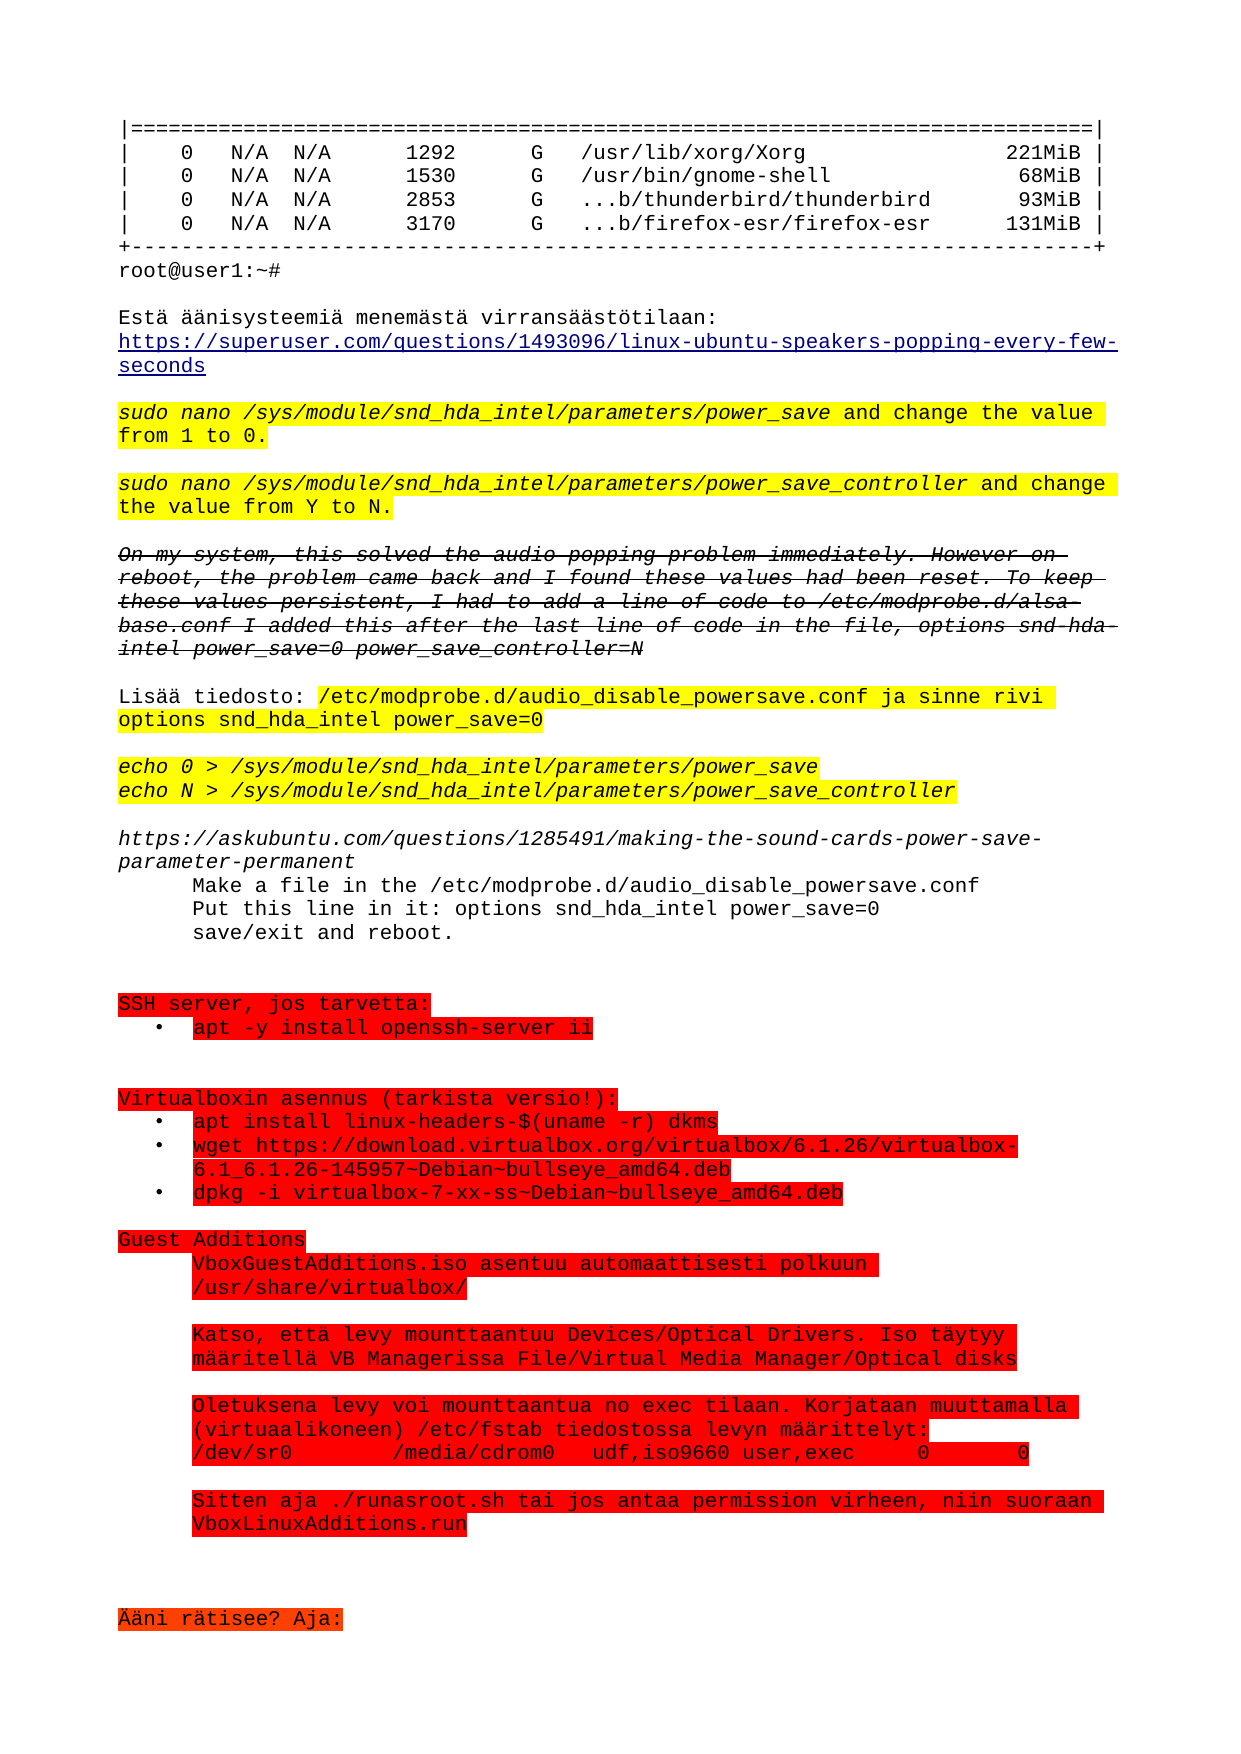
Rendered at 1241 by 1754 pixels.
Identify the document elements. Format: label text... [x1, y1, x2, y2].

list wget https://download.virtualbox.org/virtualbox/6.1.26/virtualbox-6.1_6.1.26-145957~Debian~bullseye_amd64.deb [156, 1135, 1122, 1182]
text | 0 N/A N/A 3170 G ...b/firefox-esr/firefox-esr 131MiB | [118, 213, 1122, 236]
text Put this line in it: options snd_hda_intel power_save=0 [192, 898, 1122, 922]
list dpkg -i virtualbox-7-xx-ss~Debian~bullseye_amd64.deb [156, 1182, 1122, 1206]
text VboxGuestAdditions.iso asentuu automaattisesti polkuun /usr/share/virtualbox/ [192, 1253, 1122, 1300]
text | 0 N/A N/A 2853 G ...b/thunderbird/thunderbird 93MiB | [118, 189, 1122, 213]
text Oletuksena levy voi mounttaantua no exec tilaan. Korjataan muuttamalla (virtuaalikoneen) /etc/fstab tiedostossa levyn määrittelyt: [192, 1395, 1122, 1442]
text Guest Additions [118, 1229, 1122, 1253]
text https://askubuntu.com/questions/1285491/making-the-sound-cards-power-save-parameter-permanent [118, 827, 1122, 875]
text Estä äänisysteemiä menemästä virransäästötilaan: [118, 307, 1122, 331]
text Virtualboxin asennus (tarkista versio!): [118, 1088, 1122, 1111]
text | 0 N/A N/A 1292 G /usr/lib/xorg/Xorg 221MiB | [118, 142, 1122, 165]
text echo N > /sys/module/snd_hda_intel/parameters/power_save_controller [118, 780, 1122, 804]
text Katso, että levy mounttaantuu Devices/Optical Drivers. Iso täytyy määritellä VB Managerissa File/Virtual Media Manager/Optical disks [192, 1324, 1122, 1371]
text Sitten aja ./runasroot.sh tai jos antaa permission virheen, niin suoraan VboxLinuxAdditions.run [192, 1489, 1122, 1537]
text sudo nano /sys/module/snd_hda_intel/parameters/power_save and change the value from 1 to 0. [118, 402, 1122, 449]
text Ääni rätisee? Aja: [118, 1608, 1122, 1631]
text sudo nano /sys/module/snd_hda_intel/parameters/power_save_controller and change the value from Y to N. [118, 473, 1122, 520]
text root@user1:~# [118, 260, 1122, 284]
text | 0 N/A N/A 1530 G /usr/bin/gnome-shell 68MiB | [118, 165, 1122, 189]
text On my system, this solved the audio popping problem immediately. However on reboot, the problem came back and I found these values had been reset. To keep these values persistent, I had to add a line of code to /etc/modprobe.d/alsa-base.conf I added this after the last line of code in the file, options snd-hda-intel power_save=0 power_save_controller=N [118, 544, 1122, 662]
text https://superuser.com/questions/1493096/linux-ubuntu-speakers-popping-every-few-seconds [118, 331, 1122, 378]
text /dev/sr0 /media/cdrom0 udf,iso9660 user,exec 0 0 [192, 1442, 1122, 1466]
text echo 0 > /sys/module/snd_hda_intel/parameters/power_save [118, 757, 1122, 780]
list apt -y install openssh-server ii [156, 1017, 1122, 1040]
text +-----------------------------------------------------------------------------+ [118, 236, 1122, 260]
text save/exit and reboot. [192, 922, 1122, 946]
text Make a file in the /etc/modprobe.d/audio_disable_powersave.conf [192, 875, 1122, 898]
list apt install linux-headers-$(uname -r) dkms [156, 1111, 1122, 1135]
text SSH server, jos tarvetta: [118, 993, 1122, 1017]
text Lisää tiedosto: /etc/modprobe.d/audio_disable_powersave.conf ja sinne rivi options snd_hda_intel power_save=0 [118, 686, 1122, 733]
text |=============================================================================| [118, 118, 1122, 142]
